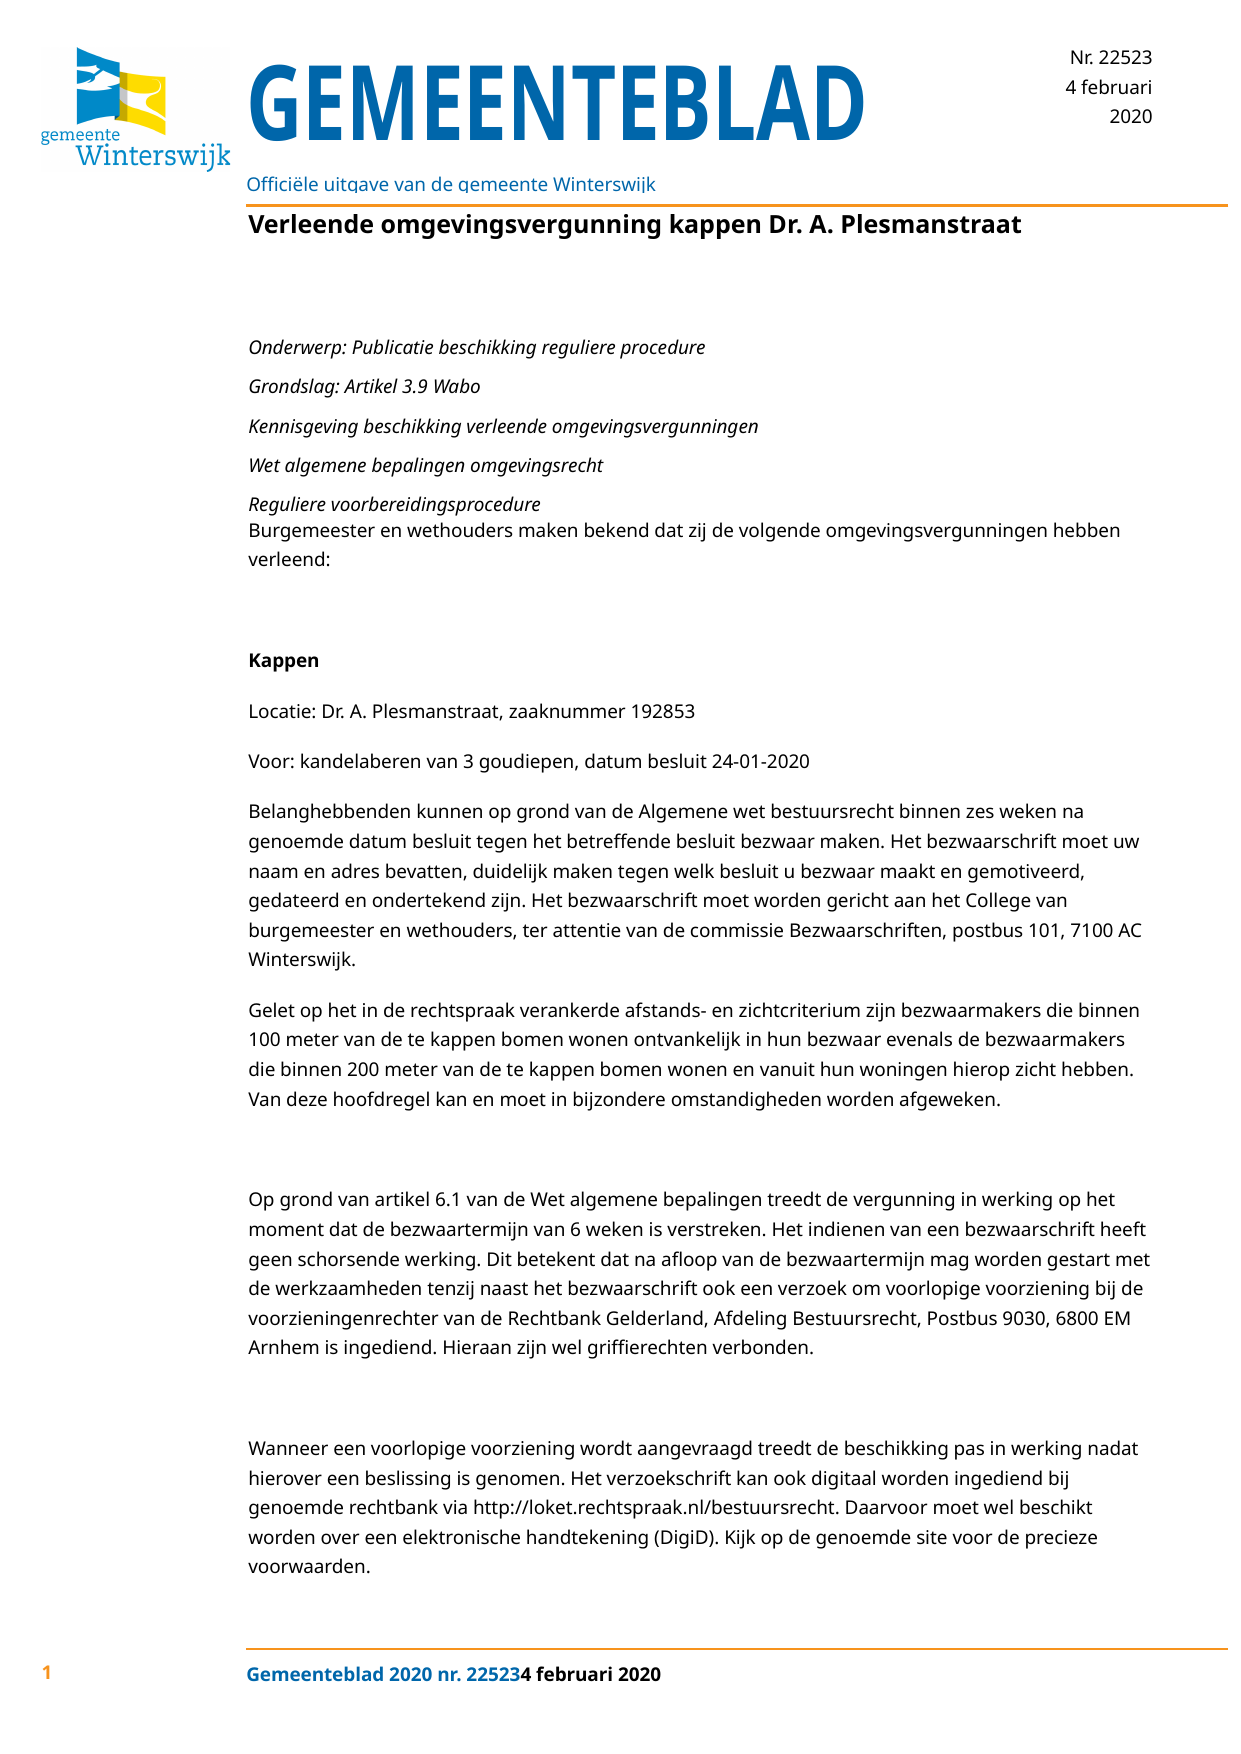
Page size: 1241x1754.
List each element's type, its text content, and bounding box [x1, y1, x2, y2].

text Burgemeester en wethouders maken bekend dat zij de volgende omgevingsvergunningen hebben verleend: [248, 517, 1152, 572]
text Onderwerp: Publicatie beschikking reguliere procedure [248, 334, 1152, 360]
picture [225, 153, 231, 162]
text Wet algemene bepalingen omgevingsrecht [248, 452, 1152, 478]
text Locatie: Dr. A. Plesmanstraat, zaaknummer 192853 [248, 698, 1152, 724]
text Wanneer een voorlopige voorziening wordt aangevraagd treedt de beschikking pas in werking nadat hierover een beslissing is genomen. Het verzoekschrift kan ook digitaal worden ingediend bij genoemde rechtbank via http://loket.rechtspraak.nl/bestuursrecht. Daarvoor moet wel beschikt worden over een elektronische handtekening (DigiD). Kijk op de genoemde site voor de precieze voorwaarden. [248, 1435, 1152, 1579]
text Grondslag: Artikel 3.9 Wabo [248, 373, 1152, 399]
text Belanghebbenden kunnen op grond van de Algemene wet bestuursrecht binnen zes weken na genoemde datum besluit tegen het betreffende besluit bezwaar maken. Het bezwaarschrift moet uw naam en adres bevatten, duidelijk maken tegen welk besluit u bezwaar maakt en gemotiveerd, gedateerd en ondertekend zijn. Het bezwaarschrift moet worden gericht aan het College van burgemeester en wethouders, ter attentie van de commissie Bezwaarschriften, postbus 101, 7100 AC Winterswijk. [248, 799, 1152, 972]
text Kennisgeving beschikking verleende omgevingsvergunningen [248, 413, 1152, 438]
text Voor: kandelaberen van 3 goudiepen, datum besluit 24-01-2020 [248, 748, 1152, 774]
text Gelet op het in de rechtspraak verankerde afstands- en zichtcriterium zijn bezwaarmakers die binnen 100 meter van de te kappen bomen wonen ontvankelijk in hun bezwaar evenals de bezwaarmakers die binnen 200 meter van de te kappen bomen wonen en vanuit hun woningen hierop zicht hebben. Van deze hoofdregel kan en moet in bijzondere omstandigheden worden afgeweken. [248, 997, 1152, 1112]
text Reguliere voorbereidingsprocedure [248, 491, 1152, 517]
text Op grond van artikel 6.1 van de Wet algemene bepalingen treedt de vergunning in werking op het moment dat de bezwaartermijn van 6 weken is verstreken. Het indienen van een bezwaarschrift heeft geen schorsende werking. Dit betekent dat na afloop van de bezwaartermijn mag worden gestart met de werkzaamheden tenzij naast het bezwaarschrift ook een verzoek om voorlopige voorziening bij de voorzieningenrechter van de Rechtbank Gelderland, Afdeling Bestuursrecht, Postbus 9030, 6800 EM Arnhem is ingediend. Hieraan zijn wel griffierechten verbonden. [248, 1187, 1152, 1360]
text Verleende omgevingsvergunning kappen Dr. A. Plesmanstraat [248, 207, 1152, 241]
picture [41, 47, 231, 172]
text Kappen [248, 647, 1152, 673]
